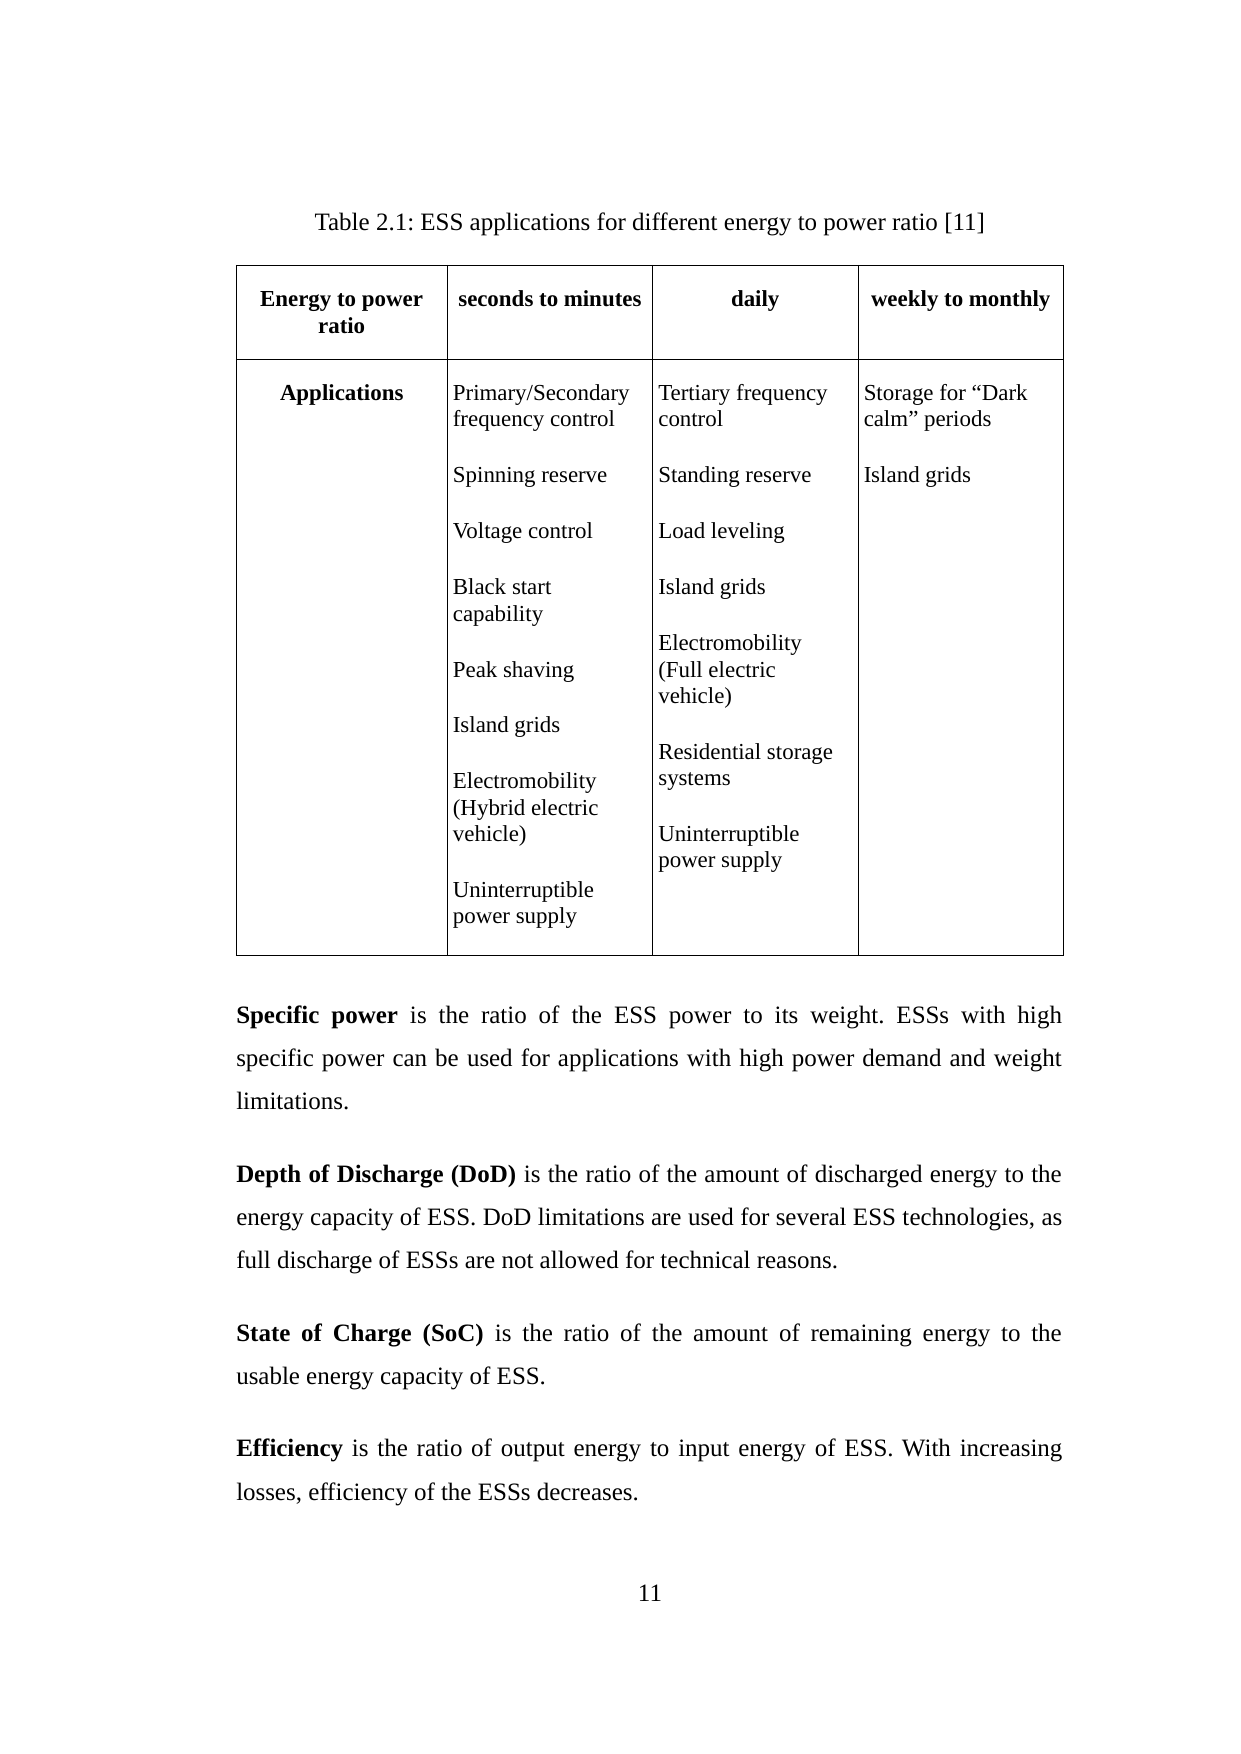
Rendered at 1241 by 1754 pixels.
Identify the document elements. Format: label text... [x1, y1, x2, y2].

table_header seconds to minutes [448, 266, 652, 358]
table_header weekly to monthly [859, 266, 1063, 358]
text Depth of Discharge (DoD) is the ratio of the amount of discharged energy to the energy capacity of ESS. DoD limitations are used for several ESS technologies, as full discharge of ESSs are not allowed for technical reasons. [236, 1159, 1063, 1274]
table_header Energy to power ratio [237, 266, 447, 358]
text Specific power is the ratio of the ESS power to its weight. ESSs with high specific power can be used for applications with high power demand and weight limitations. [236, 1000, 1063, 1115]
text State of Charge (SoC) is the ratio of the amount of remaining energy to the usable energy capacity of ESS. [236, 1318, 1063, 1389]
table_cell Applications [237, 360, 447, 955]
table_cell Storage for “Dark calm” periods Island grids [859, 360, 1063, 955]
text Efficiency is the ratio of output energy to input energy of ESS. With increasing losses, efficiency of the ESSs decreases. [236, 1433, 1063, 1505]
table_cell Primary/Secondary frequency control Spinning reserve Voltage control Black start capability Peak shaving Island grids Electromobility (Hybrid electric vehicle) Uninterruptible power supply [448, 360, 652, 955]
table_header daily [653, 266, 858, 358]
table_cell Tertiary frequency control Standing reserve Load leveling Island grids Electromobility (Full electric vehicle) Residential storage systems Uninterruptible power supply [653, 360, 858, 955]
text Table 2.1: ESS applications for different energy to power ratio [11]⁠ [236, 207, 1063, 236]
